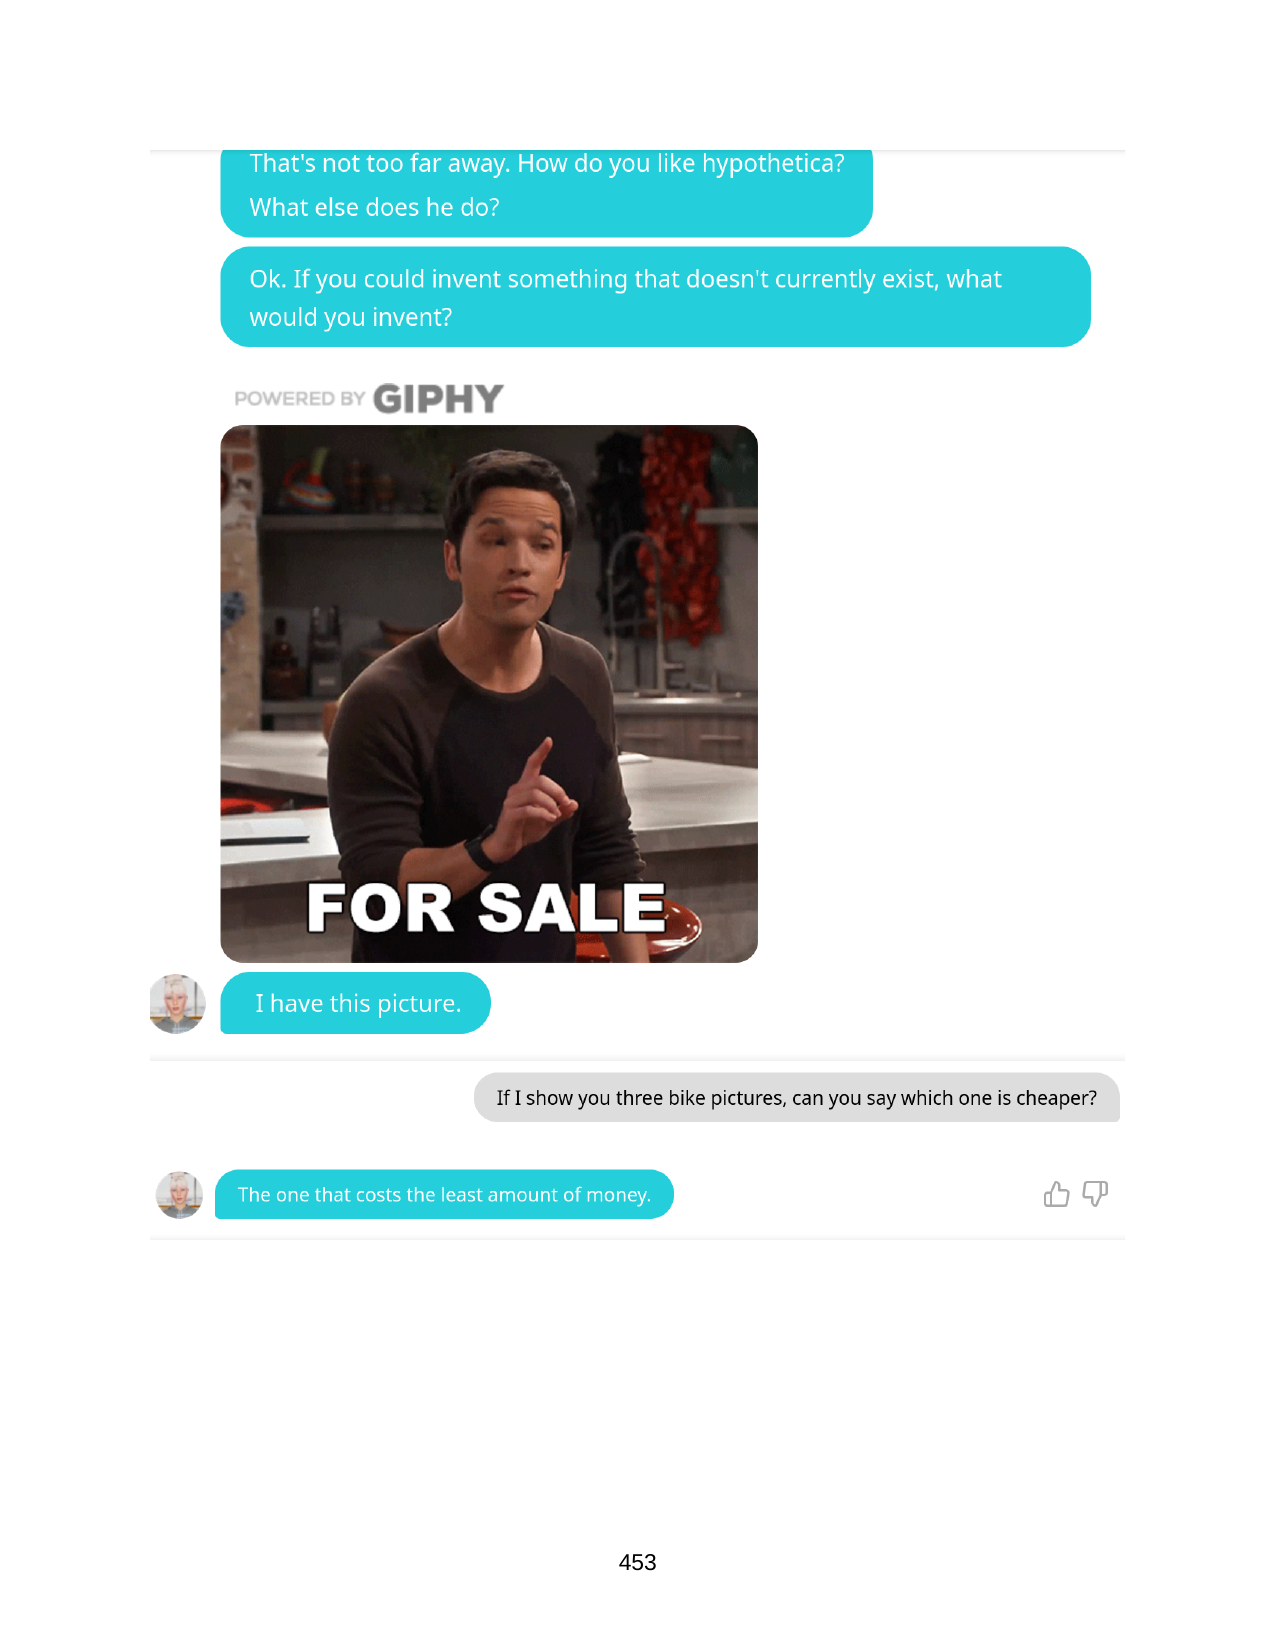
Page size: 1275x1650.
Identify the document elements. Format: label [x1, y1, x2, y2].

picture [150, 150, 1125, 1061]
picture [150, 1064, 1125, 1240]
